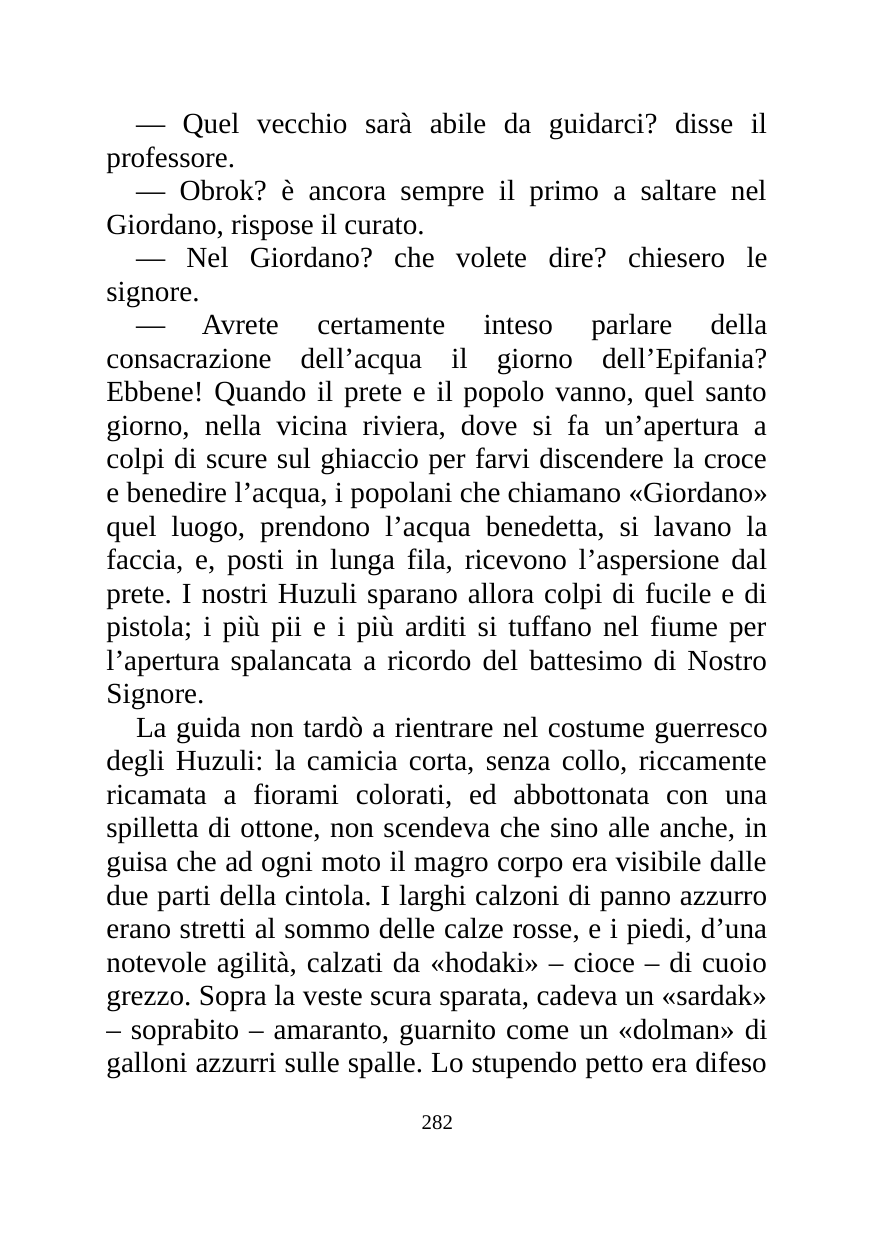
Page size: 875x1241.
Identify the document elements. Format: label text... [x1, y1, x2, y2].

text — Quel vecchio sarà abile da guidarci? disse il professore. [106, 106, 768, 173]
text — Nel Giordano? che volete dire? chiesero le signore. [106, 240, 768, 307]
text La guida non tardò a rientrare nel costume guerresco degli Huzuli: la camicia corta, senza collo, riccamente ricamata a fiorami colorati, ed abbottonata con una spilletta di ottone, non scendeva che sino alle anche, in guisa che ad ogni moto il magro corpo era visibile dalle due parti della cintola. I larghi calzoni di panno azzurro erano stretti al sommo delle calze rosse, e i piedi, d’una notevole agilità, calzati da «hodaki» – cioce – di cuoio grezzo. Sopra la veste scura sparata, cadeva un «sardak» – soprabito – amaranto, guarnito come un «dolman» di galloni azzurri sulle spalle. Lo stupendo petto era difeso [106, 710, 768, 1079]
text — Avrete certamente inteso parlare della consacrazione dell’acqua il giorno dell’Epifania? Ebbene! Quando il prete e il popolo vanno, quel santo giorno, nella vicina riviera, dove si fa un’apertura a colpi di scure sul ghiaccio per farvi discendere la croce e benedire l’acqua, i popolani che chiamano «Giordano» quel luogo, prendono l’acqua benedetta, si lavano la faccia, e, posti in lunga fila, ricevono l’aspersione dal prete. I nostri Huzuli sparano allora colpi di fucile e di pistola; i più pii e i più arditi si tuffano nel fiume per l’apertura spalancata a ricordo del battesimo di Nostro Signore. [106, 307, 768, 710]
text — Obrok? è ancora sempre il primo a saltare nel Giordano, rispose il curato. [106, 173, 768, 240]
